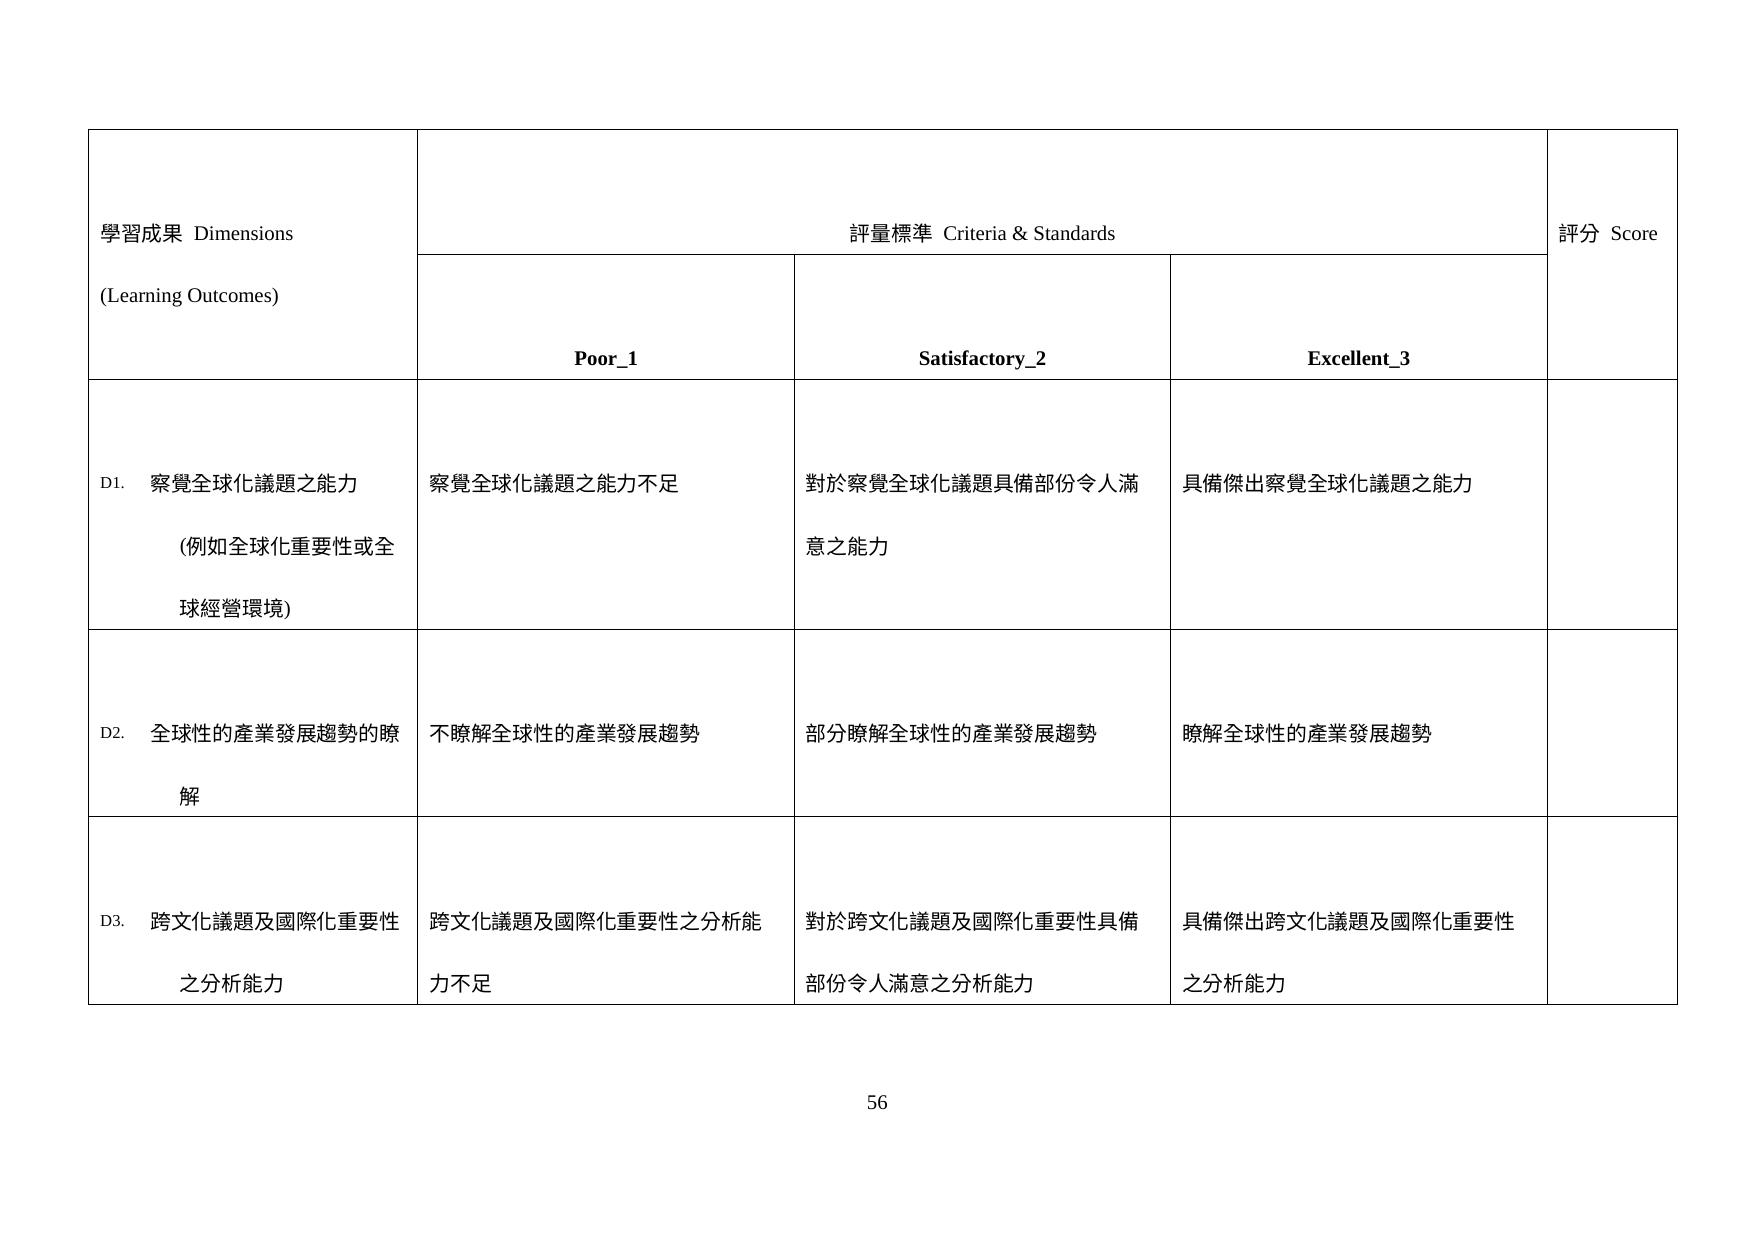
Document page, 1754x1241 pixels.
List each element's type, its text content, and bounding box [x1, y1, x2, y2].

table_cell Poor_1 [418, 255, 794, 378]
table_cell 對於察覺全球化議題具備部份令人滿意之能力 [795, 380, 1170, 628]
table_cell 評量標準 Criteria & Standards [418, 130, 1547, 253]
table_cell 跨文化議題及國際化重要性之分析能力 [89, 817, 417, 1003]
table_cell 察覺全球化議題之能力不足 [418, 380, 794, 628]
table_cell [1548, 380, 1677, 628]
table_cell 具備傑出察覺全球化議題之能力 [1171, 380, 1547, 628]
table_cell [1548, 817, 1677, 1003]
table_cell 瞭解全球性的產業發展趨勢 [1171, 630, 1547, 816]
table_cell 不瞭解全球性的產業發展趨勢 [418, 630, 794, 816]
table_cell Excellent_3 [1171, 255, 1547, 378]
table_cell 察覺全球化議題之能力 (例如全球化重要性或全球經營環境) [89, 380, 417, 628]
table_cell 對於跨文化議題及國際化重要性具備部份令人滿意之分析能力 [795, 817, 1170, 1003]
table_cell 跨文化議題及國際化重要性之分析能力不足 [418, 817, 794, 1003]
table_cell 具備傑出跨文化議題及國際化重要性之分析能力 [1171, 817, 1547, 1003]
table_cell 全球性的產業發展趨勢的瞭解 [89, 630, 417, 816]
table_cell 部分瞭解全球性的產業發展趨勢 [795, 630, 1170, 816]
table_cell [1548, 630, 1677, 816]
table_cell Satisfactory_2 [795, 255, 1170, 378]
table_cell 學習成果 Dimensions (Learning Outcomes) [89, 130, 417, 378]
table_cell 評分 Score [1548, 130, 1677, 378]
